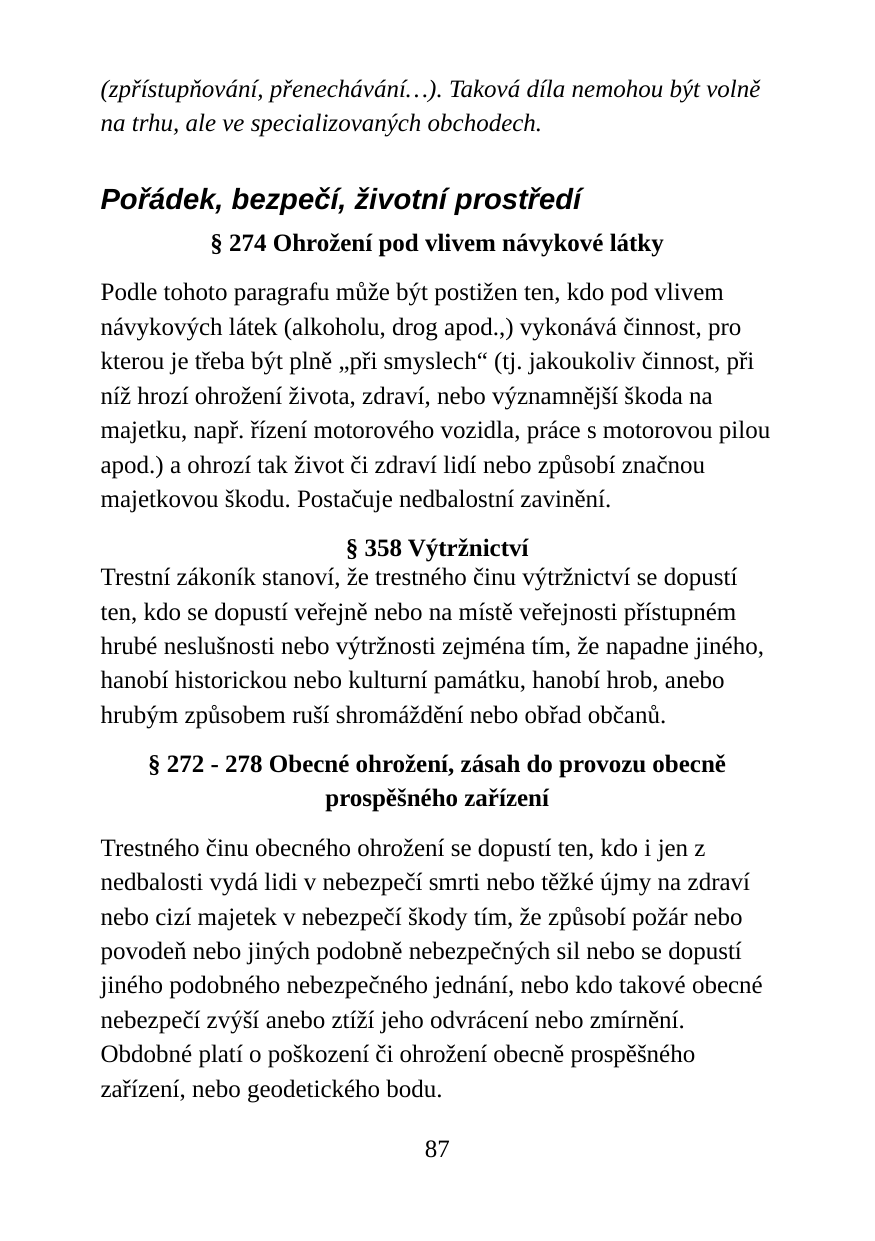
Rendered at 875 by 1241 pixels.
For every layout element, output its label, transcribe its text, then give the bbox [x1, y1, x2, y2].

text § 358 Výtržnictví [100, 533, 774, 562]
text Trestného činu obecného ohrožení se dopustí ten, kdo i jen z nedbalosti vydá lidi v nebezpečí smrti nebo těžké újmy na zdraví nebo cizí majetek v nebezpečí škody tím, že způsobí požár nebo povodeň nebo jiných podobně nebezpečných sil nebo se dopustí jiného podobného nebezpečného jednání, nebo kdo takové obecné nebezpečí zvýší anebo ztíží jeho odvrácení nebo zmírnění. Obdobné platí o poškození či ohrožení obecně prospěšného zařízení, nebo geodetického bodu. [100, 833, 774, 1103]
text § 272 - 278 Obecné ohrožení, zásah do provozu obecně prospěšného zařízení [100, 749, 774, 812]
text § 274 Ohrožení pod vlivem návykové látky [100, 228, 774, 257]
subtitle Pořádek, bezpečí, životní prostředí [100, 182, 774, 216]
text (zpřístupňování, přenechávání…). Taková díla nemohou být volně na trhu, ale ve specializovaných obchodech. [100, 74, 774, 137]
text Trestní zákoník stanoví, že trestného činu výtržnictví se dopustí ten, kdo se dopustí veřejně nebo na místě veřejnosti přístupném hrubé neslušnosti nebo výtržnosti zejména tím, že napadne jiného, hanobí historickou nebo kulturní památku, hanobí hrob, anebo hrubým způsobem ruší shromáždění nebo obřad občanů. [100, 562, 774, 729]
text Podle tohoto paragrafu může být postižen ten, kdo pod vlivem návykových látek (alkoholu, drog apod.,) vykonává činnost, pro kterou je třeba být plně „při smyslech“ (tj. jakoukoliv činnost, při níž hrozí ohrožení života, zdraví, nebo významnější škoda na majetku, např. řízení motorového vozidla, práce s motorovou pilou apod.) a ohrozí tak život či zdraví lidí nebo způsobí značnou majetkovou škodu. Postačuje nedbalostní zavinění. [100, 277, 774, 513]
